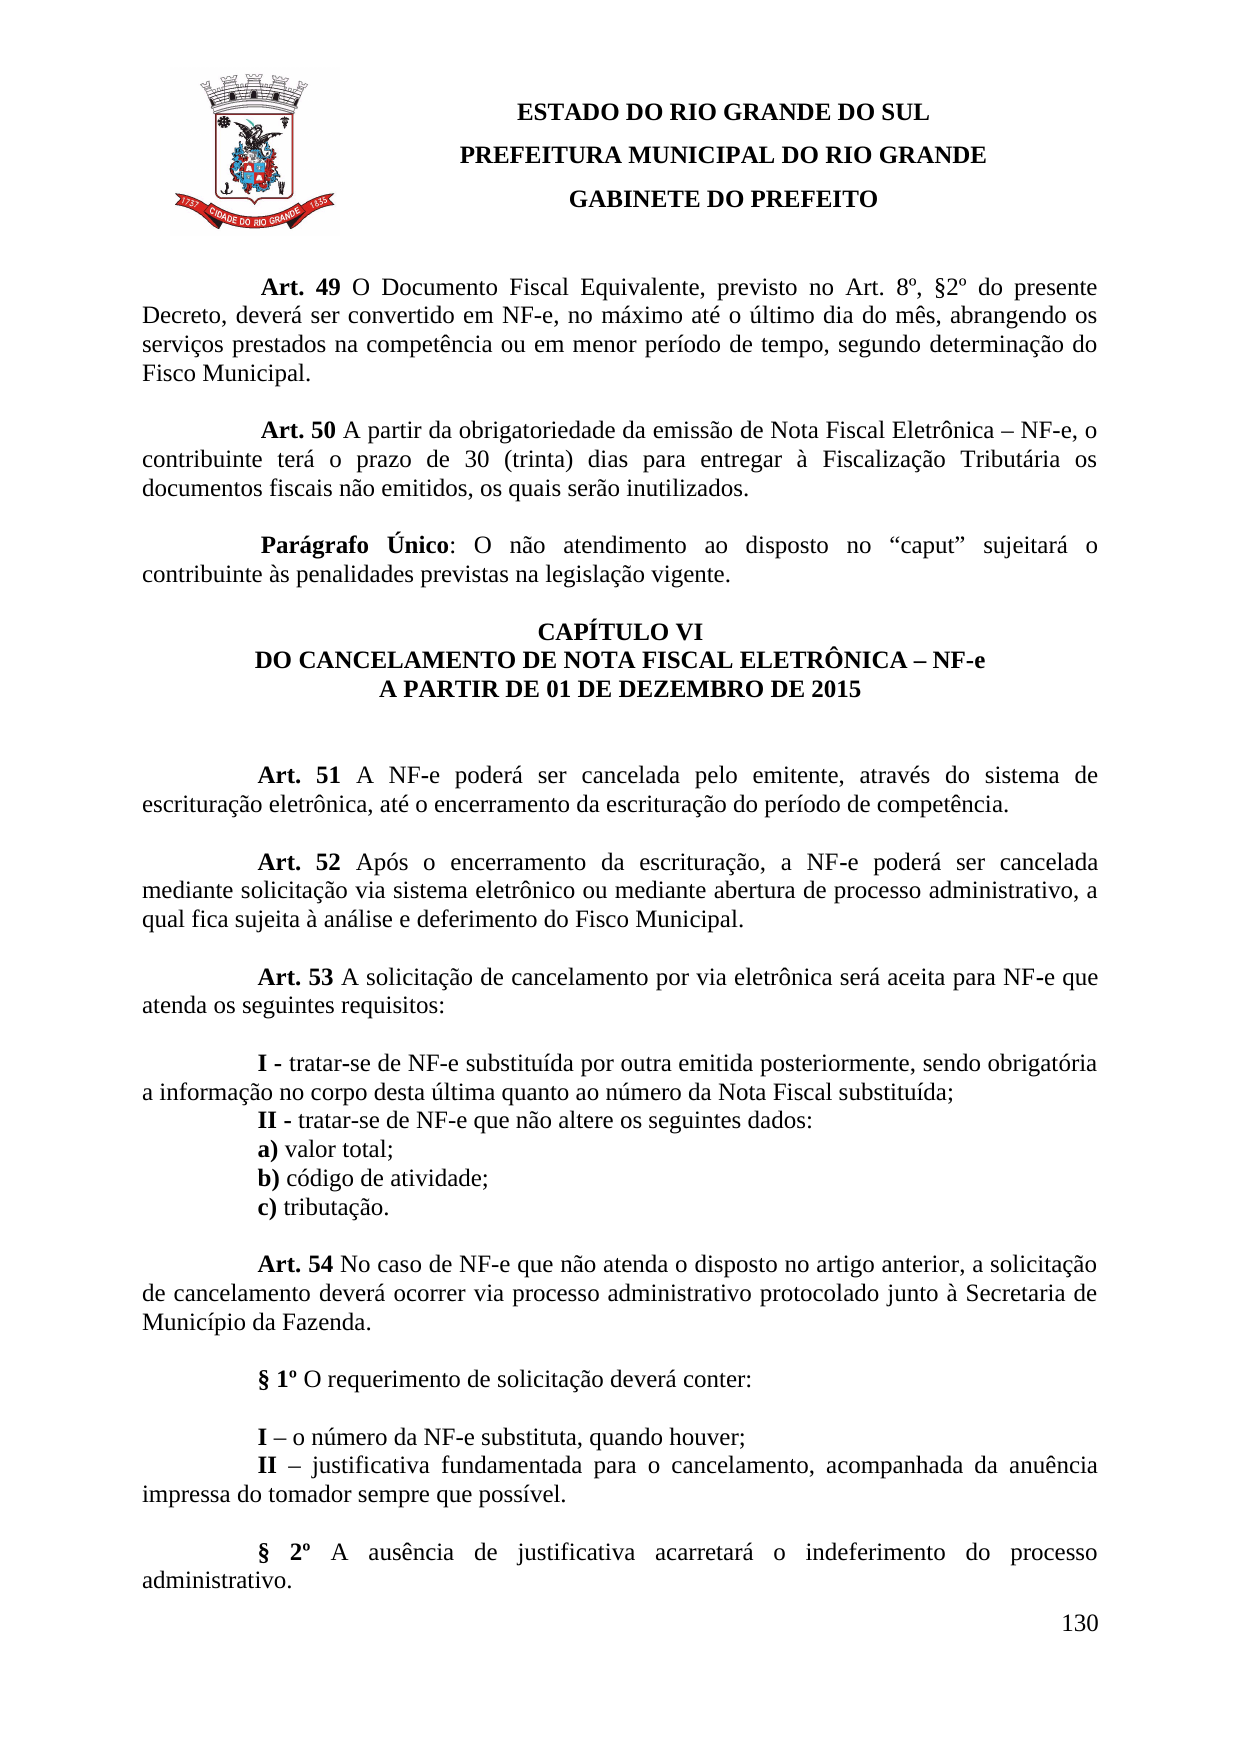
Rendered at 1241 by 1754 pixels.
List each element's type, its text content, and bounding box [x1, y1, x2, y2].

text II - tratar-se de NF-e que não altere os seguintes dados: [142, 1105, 1098, 1134]
text c) tributação. [142, 1192, 1098, 1220]
text Art. 54 No caso de NF-e que não atenda o disposto no artigo anterior, a solicitação de cancelamento deverá ocorrer via processo administrativo protocolado junto à Secretaria de Município da Fazenda. [142, 1249, 1098, 1335]
text Art. 50 A partir da obrigatoriedade da emissão de Nota Fiscal Eletrônica – NF-e, o contribuinte terá o prazo de 30 (trinta) dias para entregar à Fiscalização Tributária os documentos fiscais não emitidos, os quais serão inutilizados. [142, 415, 1098, 502]
text Art. 49 O Documento Fiscal Equivalente, previsto no Art. 8º, §2º do presente Decreto, deverá ser convertido em NF-e, no máximo até o último dia do mês, abrangendo os serviços prestados na competência ou em menor período de tempo, segundo determinação do Fisco Municipal. [142, 272, 1098, 387]
text I – o número da NF-e substituta, quando houver; [142, 1422, 1098, 1450]
picture [169, 67, 340, 236]
text I - tratar-se de NF-e substituída por outra emitida posteriormente, sendo obrigatória a informação no corpo desta última quanto ao número da Nota Fiscal substituída; [142, 1048, 1098, 1105]
text Art. 51 A NF-e poderá ser cancelada pelo emitente, através do sistema de escrituração eletrônica, até o encerramento da escrituração do período de competência. [142, 760, 1098, 818]
text DO CANCELAMENTO DE NOTA FISCAL ELETRÔNICA – NF-e [142, 645, 1098, 674]
text A PARTIR DE 01 DE DEZEMBRO DE 2015 [142, 674, 1098, 703]
text § 2º A ausência de justificativa acarretará o indeferimento do processo administrativo. [142, 1537, 1098, 1594]
text Parágrafo Único: O não atendimento ao disposto no “caput” sujeitará o contribuinte às penalidades previstas na legislação vigente. [142, 530, 1098, 588]
subtitle CAPÍTULO VI [142, 617, 1098, 645]
text Art. 52 Após o encerramento da escrituração, a NF-e poderá ser cancelada mediante solicitação via sistema eletrônico ou mediante abertura de processo administrativo, a qual fica sujeita à análise e deferimento do Fisco Municipal. [142, 847, 1098, 933]
text a) valor total; [142, 1134, 1098, 1163]
text II – justificativa fundamentada para o cancelamento, acompanhada da anuência impressa do tomador sempre que possível. [142, 1450, 1098, 1508]
text b) código de atividade; [142, 1163, 1098, 1192]
text § 1º O requerimento de solicitação deverá conter: [142, 1364, 1098, 1393]
text Art. 53 A solicitação de cancelamento por via eletrônica será aceita para NF-e que atenda os seguintes requisitos: [142, 962, 1098, 1019]
